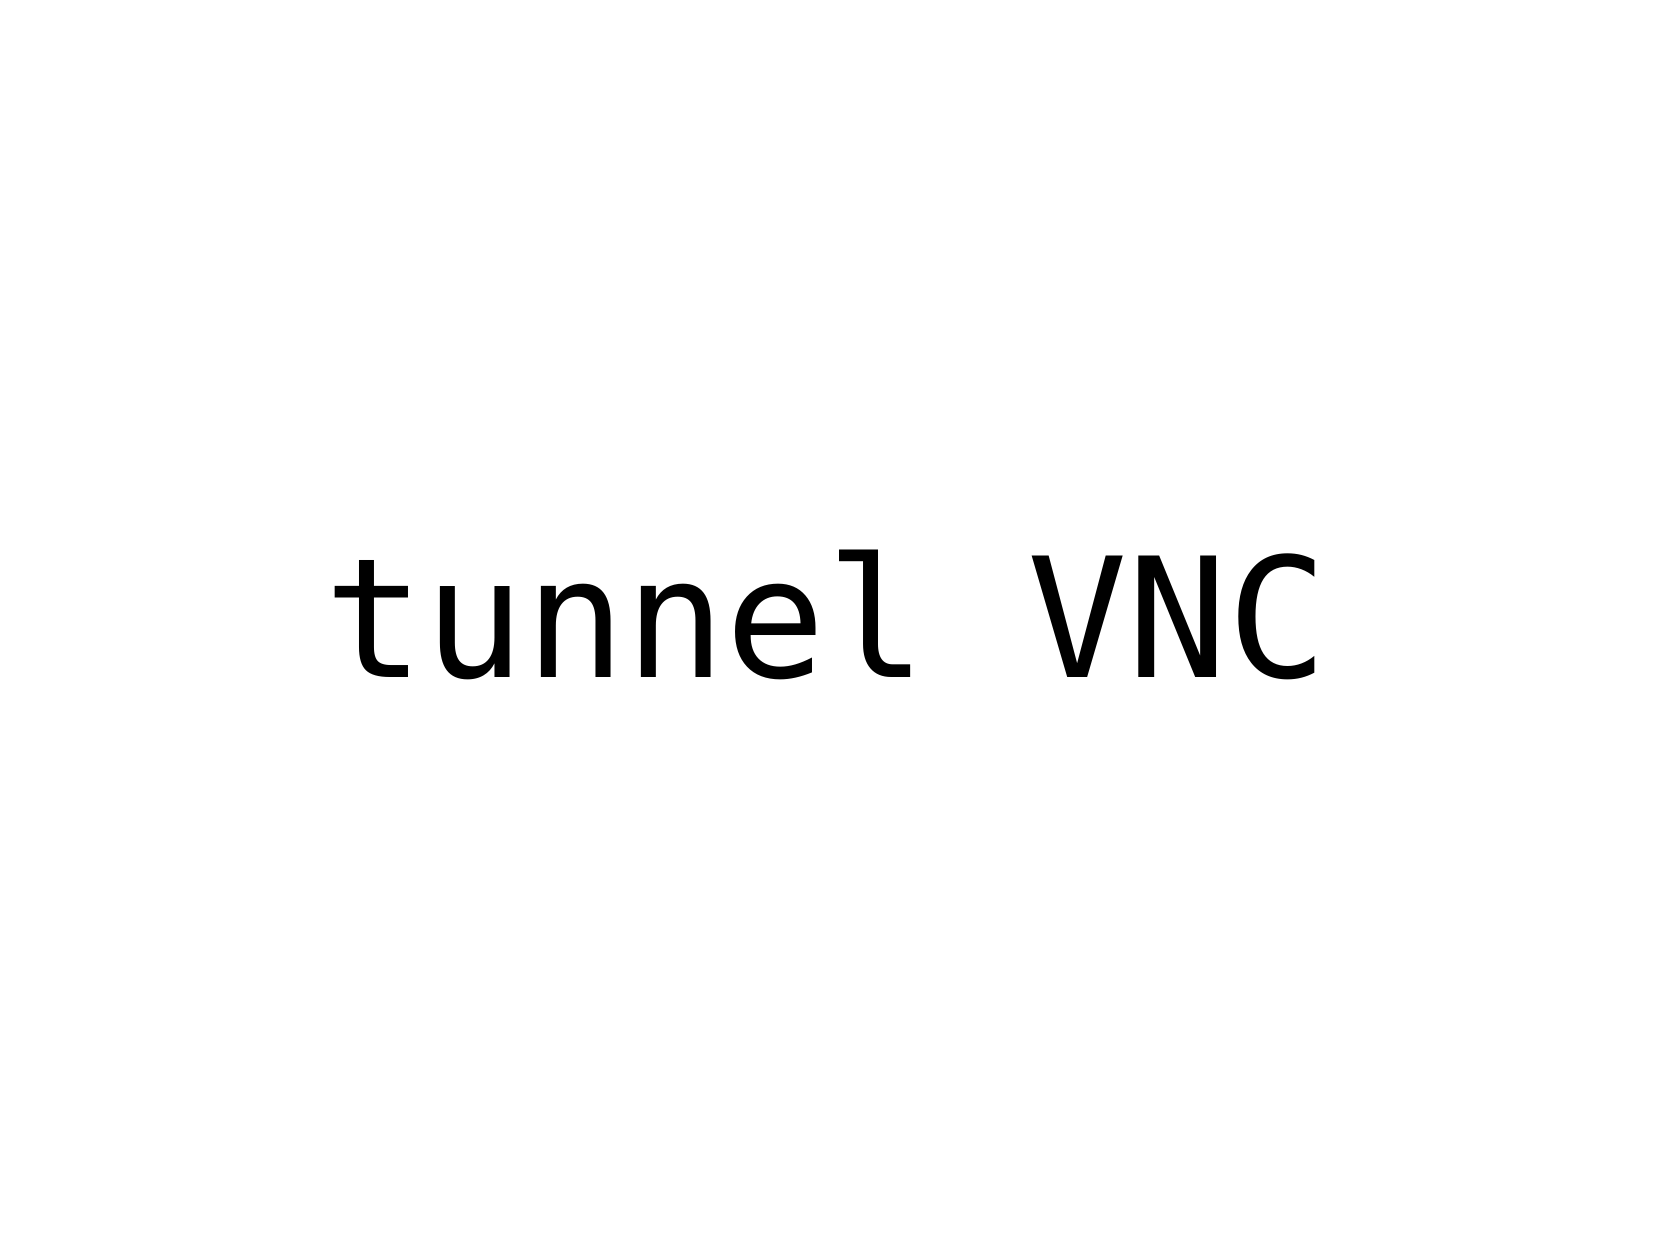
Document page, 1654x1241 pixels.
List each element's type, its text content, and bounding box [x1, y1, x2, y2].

title tunnel VNC [82, 523, 1571, 718]
